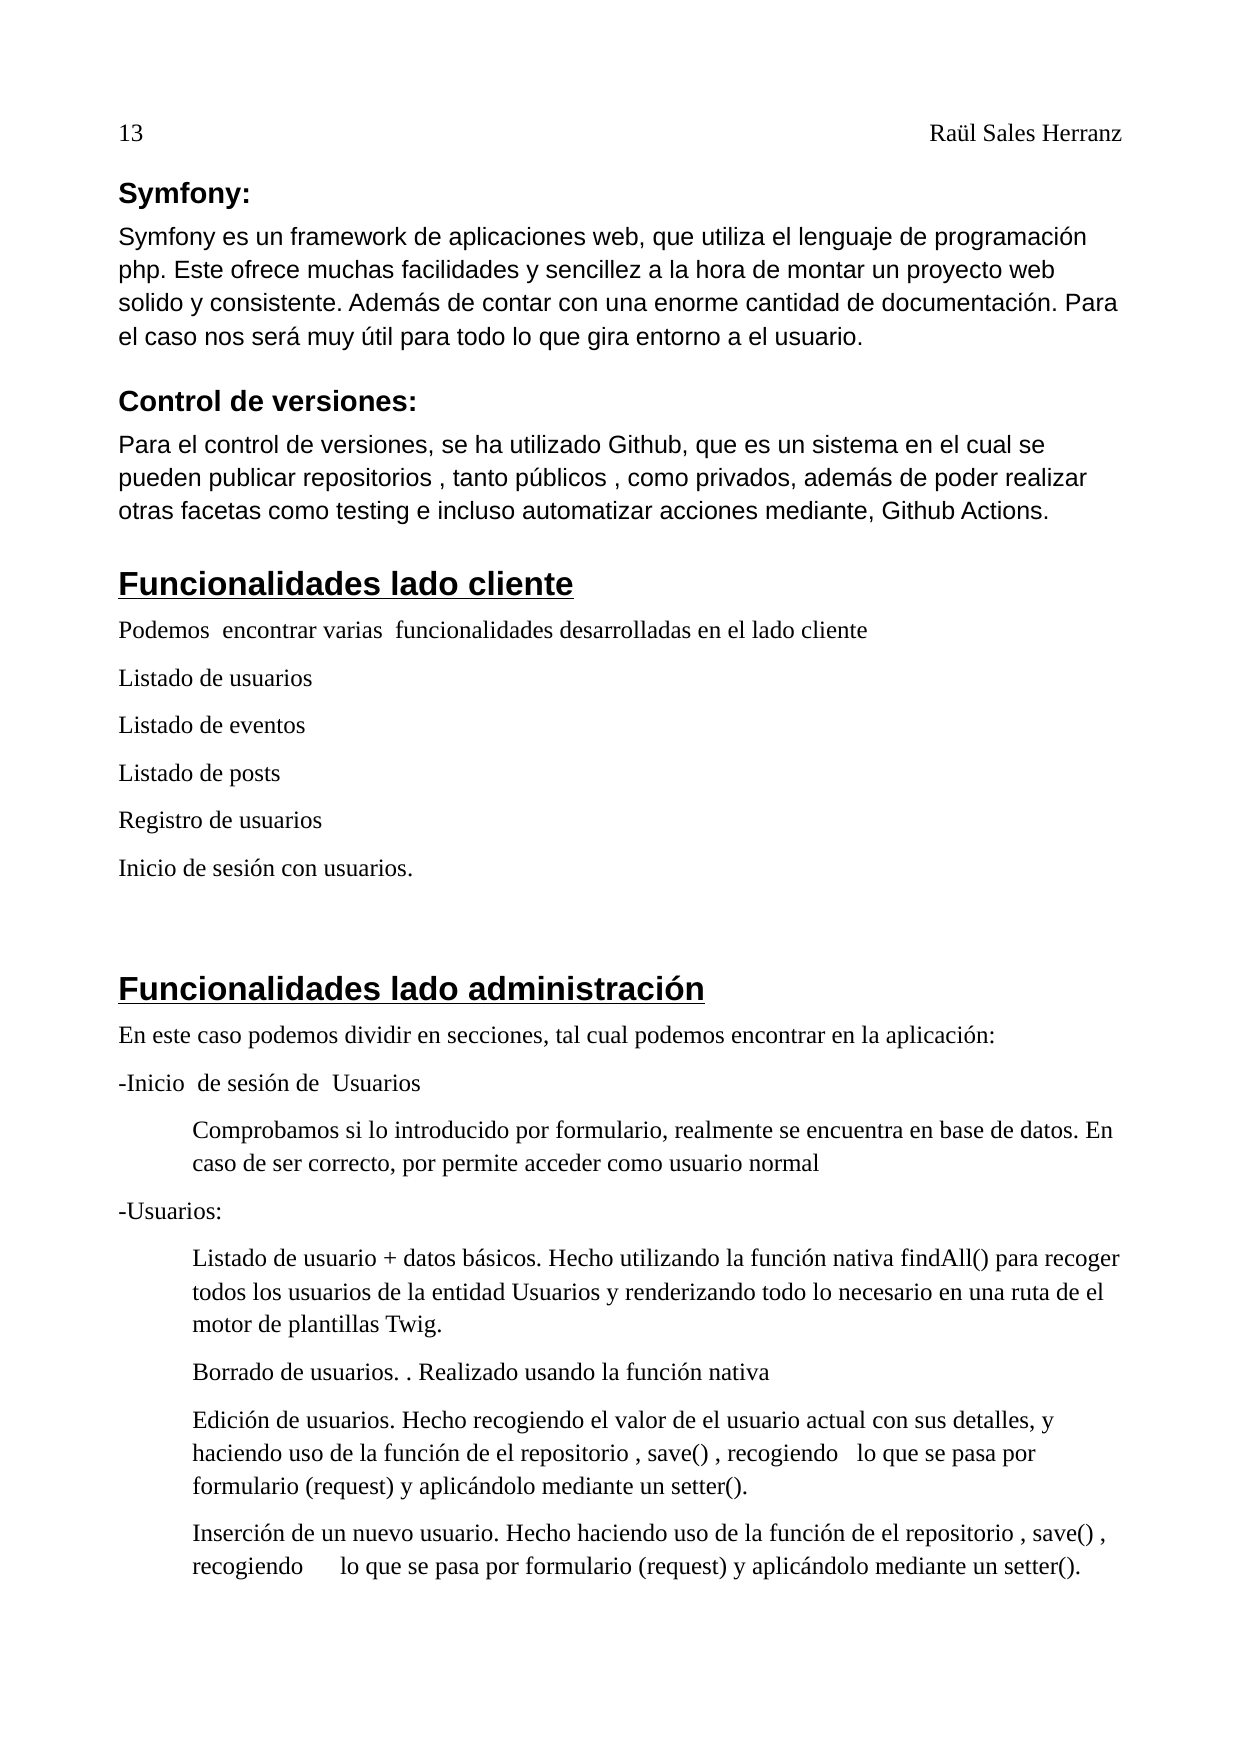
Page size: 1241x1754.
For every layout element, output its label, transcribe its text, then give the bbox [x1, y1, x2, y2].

text Listado de eventos [118, 710, 1122, 739]
text Para el control de versiones, se ha utilizado Github, que es un sistema en el cual se pueden publicar repositorios , tanto públicos , como privados, además de poder realizar otras facetas como testing e incluso automatizar acciones mediante, Github Actions. [118, 430, 1122, 524]
text Registro de usuarios [118, 806, 1122, 834]
text -Usuarios: [118, 1196, 1122, 1225]
text Listado de usuario + datos básicos. Hecho utilizando la función nativa findAll() para recoger todos los usuarios de la entidad Usuarios y renderizando todo lo necesario en una ruta de el motor de plantillas Twig. [118, 1243, 1122, 1338]
text Borrado de usuarios. . Realizado usando la función nativa [118, 1357, 1122, 1386]
text Inserción de un nuevo usuario. Hecho haciendo uso de la función de el repositorio , save() , recogiendo lo que se pasa por formulario (request) y aplicándolo mediante un setter(). [118, 1518, 1122, 1580]
text Podemos encontrar varias funcionalidades desarrolladas en el lado cliente [118, 615, 1122, 644]
subtitle Symfony: [118, 176, 1122, 210]
text -Inicio de sesión de Usuarios [118, 1068, 1122, 1096]
text Comprobamos si lo introducido por formulario, realmente se encuentra en base de datos. En caso de ser correcto, por permite acceder como usuario normal [118, 1115, 1122, 1177]
subtitle Control de versiones: [118, 384, 1122, 417]
text Edición de usuarios. Hecho recogiendo el valor de el usuario actual con sus detalles, y haciendo uso de la función de el repositorio , save() , recogiendo lo que se pasa por formulario (request) y aplicándolo mediante un setter(). [118, 1405, 1122, 1499]
text Inicio de sesión con usuarios. [118, 853, 1122, 882]
subtitle Funcionalidades lado administración [118, 969, 1122, 1008]
text Listado de posts [118, 758, 1122, 787]
subtitle Funcionalidades lado cliente [118, 564, 1122, 603]
text Listado de usuarios [118, 663, 1122, 691]
text Symfony es un framework de aplicaciones web, que utiliza el lenguaje de programación php. Este ofrece muchas facilidades y sencillez a la hora de montar un proyecto web solido y consistente. Además de contar con una enorme cantidad de documentación. Para el caso nos será muy útil para todo lo que gira entorno a el usuario. [118, 222, 1122, 350]
text En este caso podemos dividir en secciones, tal cual podemos encontrar en la aplicación: [118, 1020, 1122, 1049]
